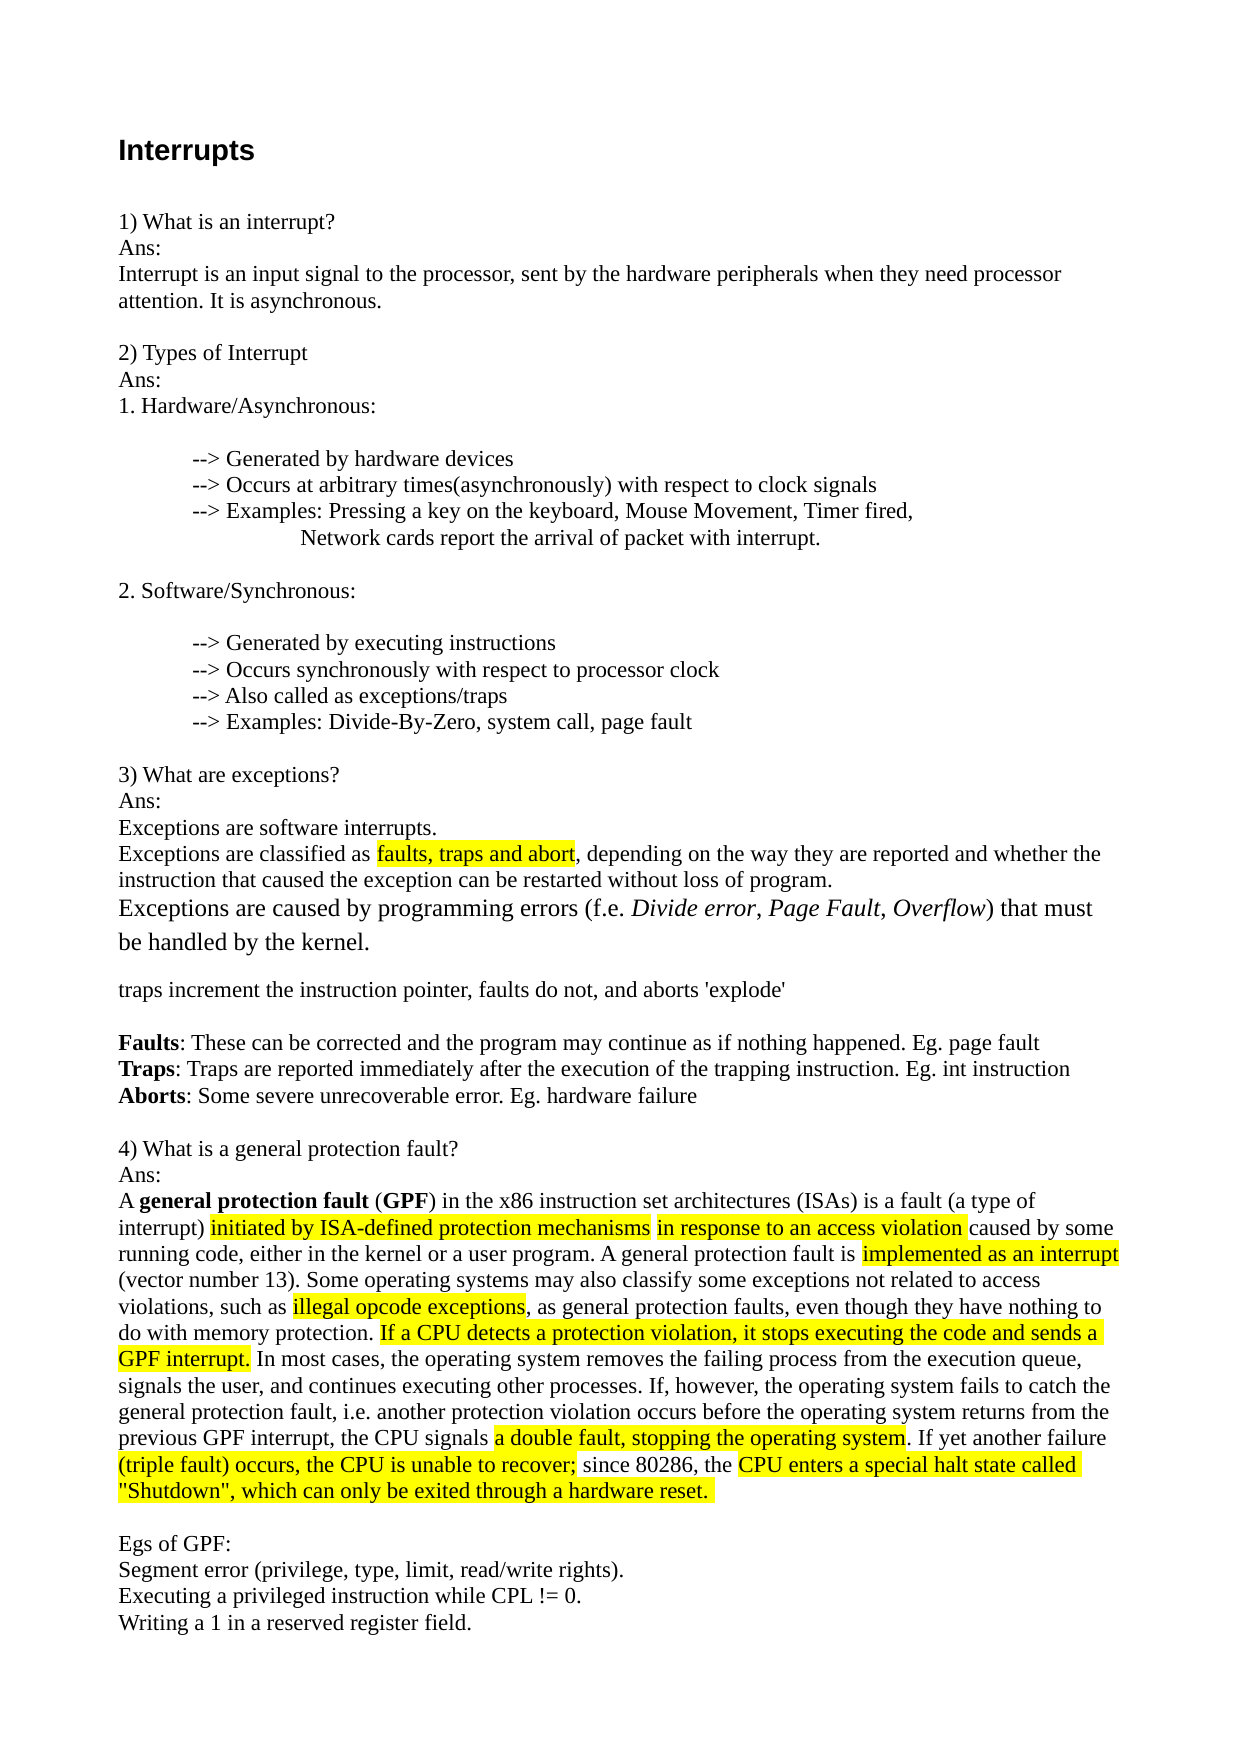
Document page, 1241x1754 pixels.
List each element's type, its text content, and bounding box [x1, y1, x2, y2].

text Writing a 1 in a reserved register field. [118, 1609, 1122, 1635]
text Exceptions are caused by programming errors (f.e. Divide error, Page Fault, Overflow) that must be handled by the kernel. [118, 893, 1122, 956]
text --> Generated by hardware devices [118, 445, 1122, 471]
text --> Occurs synchronously with respect to processor clock [118, 656, 1122, 682]
text 4) What is a general protection fault? [118, 1134, 1122, 1161]
text Executing a privileged instruction while CPL != 0. [118, 1583, 1122, 1609]
text A general protection fault (GPF) in the x86 instruction set architectures (ISAs) is a fault (a type of interrupt) initiated by ISA-defined protection mechanisms in response to an access violation caused by some running code, either in the kernel or a user program. A general protection fault is implemented as an interrupt (vector number 13). Some operating systems may also classify some exceptions not related to access violations, such as illegal opcode exceptions, as general protection faults, even though they have nothing to do with memory protection. If a CPU detects a protection violation, it stops executing the code and sends a GPF interrupt. In most cases, the operating system removes the failing process from the execution queue, signals the user, and continues executing other processes. If, however, the operating system fails to catch the general protection fault, i.e. another protection violation occurs before the operating system returns from the previous GPF interrupt, the CPU signals a double fault, stopping the operating system. If yet another failure (triple fault) occurs, the CPU is unable to recover; since 80286, the CPU enters a special halt state called "Shutdown", which can only be exited through a hardware reset. [118, 1187, 1122, 1503]
text --> Examples: Divide-By-Zero, system call, page fault [118, 708, 1122, 735]
text --> Generated by executing instructions [118, 629, 1122, 656]
text Egs of GPF: [118, 1530, 1122, 1556]
text 1. Hardware/Asynchronous: [118, 392, 1122, 418]
text Exceptions are software interrupts. [118, 814, 1122, 840]
text traps increment the instruction pointer, faults do not, and aborts 'explode' [118, 976, 1122, 1003]
text 2. Software/Synchronous: [118, 577, 1122, 603]
text Ans: [118, 787, 1122, 814]
text Ans: [118, 366, 1122, 392]
text --> Occurs at arbitrary times(asynchronously) with respect to clock signals [118, 471, 1122, 498]
text Ans: [118, 234, 1122, 260]
text Aborts: Some severe unrecoverable error. Eg. hardware failure [118, 1082, 1122, 1108]
text --> Examples: Pressing a key on the keyboard, Mouse Movement, Timer fired, [118, 498, 1122, 524]
text Segment error (privilege, type, limit, read/write rights). [118, 1556, 1122, 1583]
text Interrupt is an input signal to the processor, sent by the hardware peripherals when they need processor attention. It is asynchronous. [118, 260, 1122, 313]
text 2) Types of Interrupt [118, 339, 1122, 366]
text Faults: These can be corrected and the program may continue as if nothing happened. Eg. page fault [118, 1029, 1122, 1056]
text --> Also called as exceptions/traps [118, 682, 1122, 708]
text 1) What is an interrupt? [118, 208, 1122, 234]
text Network cards report the arrival of packet with interrupt. [118, 524, 1122, 550]
text Exceptions are classified as faults, traps and abort, depending on the way they are reported and whether the instruction that caused the exception can be restarted without loss of program. [118, 840, 1122, 893]
text Ans: [118, 1161, 1122, 1187]
text Traps: Traps are reported immediately after the execution of the trapping instruction. Eg. int instruction [118, 1056, 1122, 1082]
text 3) What are exceptions? [118, 761, 1122, 787]
subtitle Interrupts [118, 133, 1122, 166]
